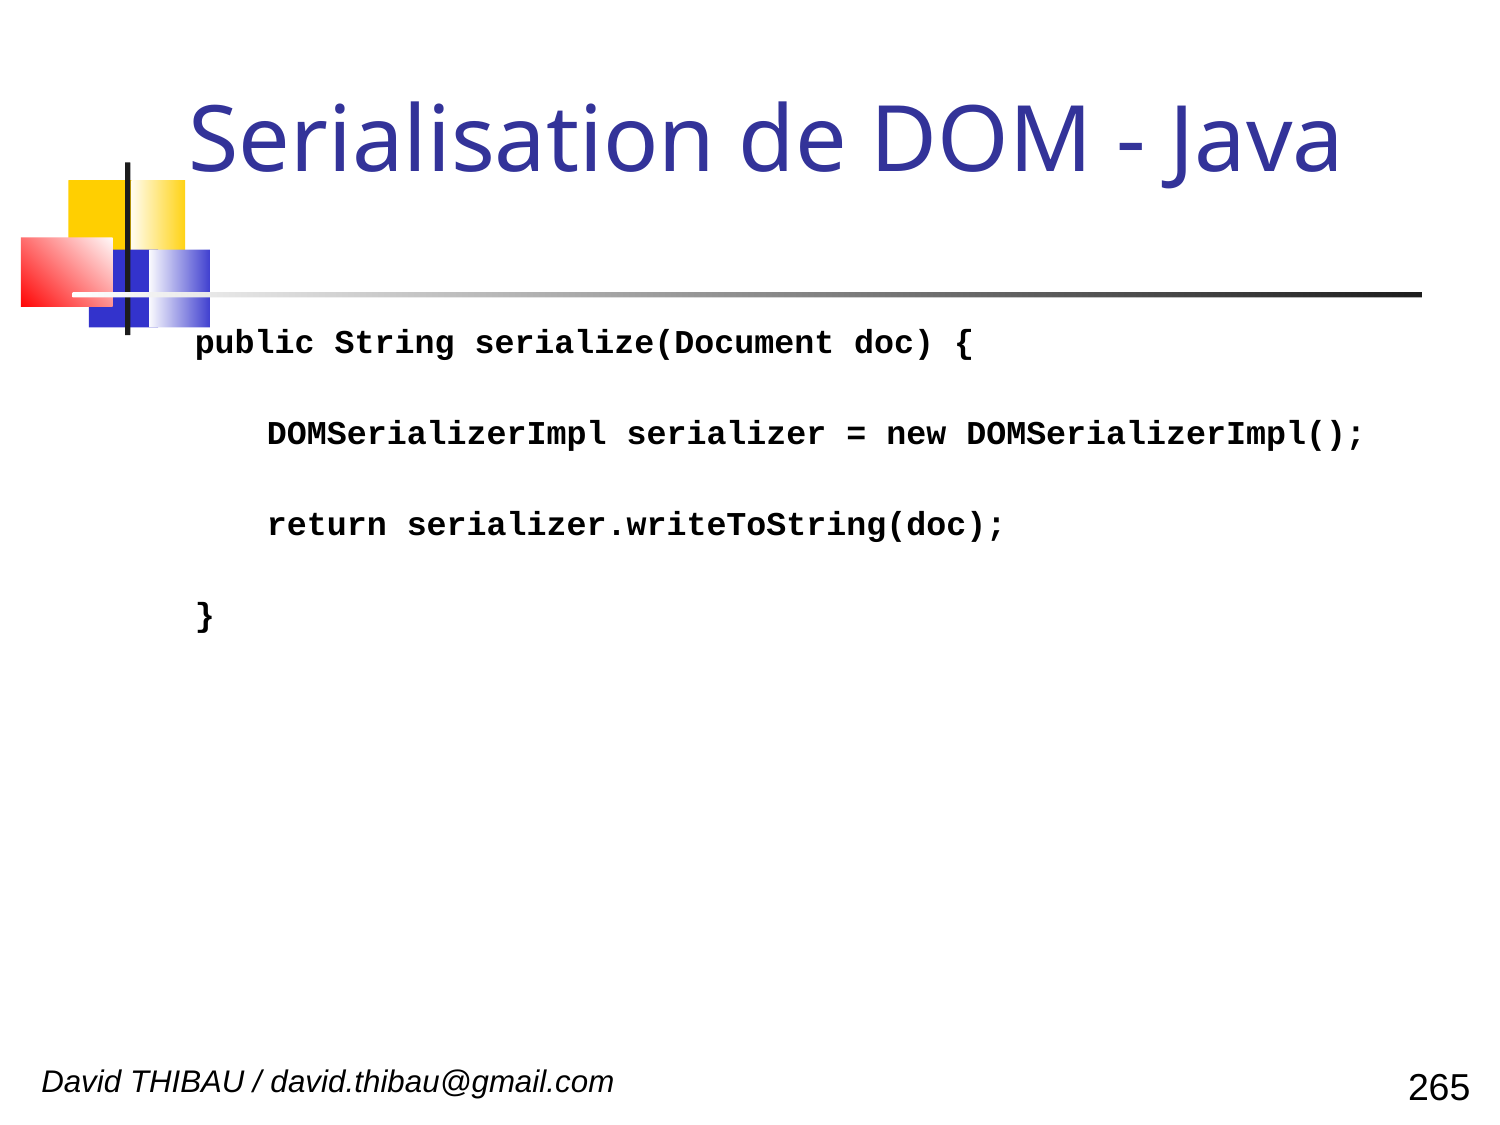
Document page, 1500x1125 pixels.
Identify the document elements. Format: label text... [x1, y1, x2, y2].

title Serialisation de DOM - Java [188, 13, 1467, 275]
list public String serialize(Document doc) { DOMSerializerImpl serializer = new DOMSerializerImpl(); return serializer.writeToString(doc); } [193, 330, 1469, 1047]
